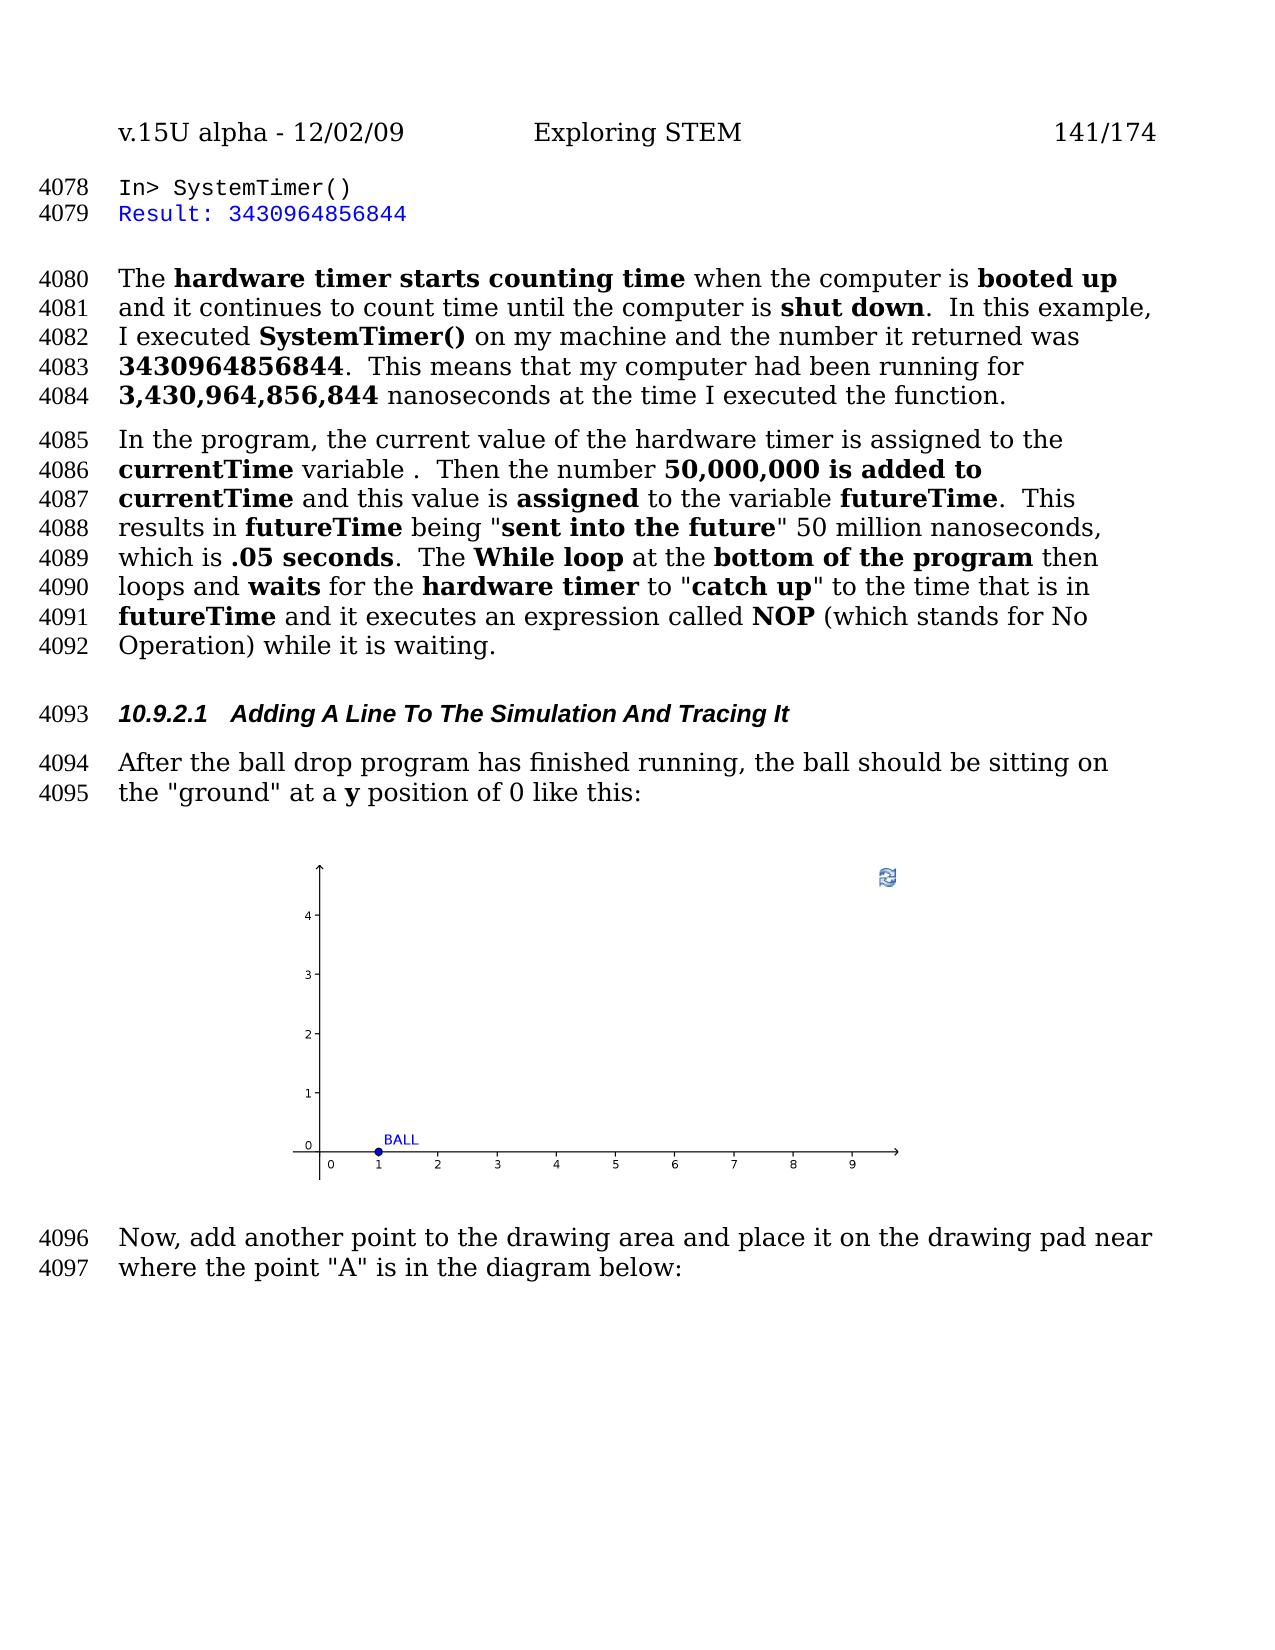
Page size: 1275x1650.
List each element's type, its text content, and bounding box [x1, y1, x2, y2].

text In the program, the current value of the hardware timer is assigned to the currentTime variable . Then the number 50,000,000 is added to currentTime and this value is assigned to the variable futureTime. This results in futureTime being "sent into the future" 50 million nanoseconds, which is .05 seconds. The While loop at the bottom of the program then loops and waits for the hardware timer to "catch up" to the time that is in futureTime and it executes an expression called NOP (which stands for No Operation) while it is waiting. [118, 425, 1157, 660]
text Now, add another point to the drawing area and place it on the drawing pad near where the point "A" is in the diagram below: [118, 1223, 1157, 1282]
text In> SystemTimer() [118, 177, 1157, 203]
subtitle Adding A Line To The Simulation And Tracing It [118, 699, 1157, 728]
text Result: 3430964856844 [118, 203, 1157, 229]
text After the ball drop program has finished running, the ball should be sitting on the "ground" at a y position of 0 like this: [118, 748, 1157, 807]
text The hardware timer starts counting time when the computer is booted up and it continues to count time until the computer is shut down. In this example, I executed SystemTimer() on my machine and the number it returned was 3430964856844. This means that my computer had been running for 3,430,964,856,844 nanoseconds at the time I executed the function. [118, 263, 1157, 410]
picture [292, 865, 899, 1180]
